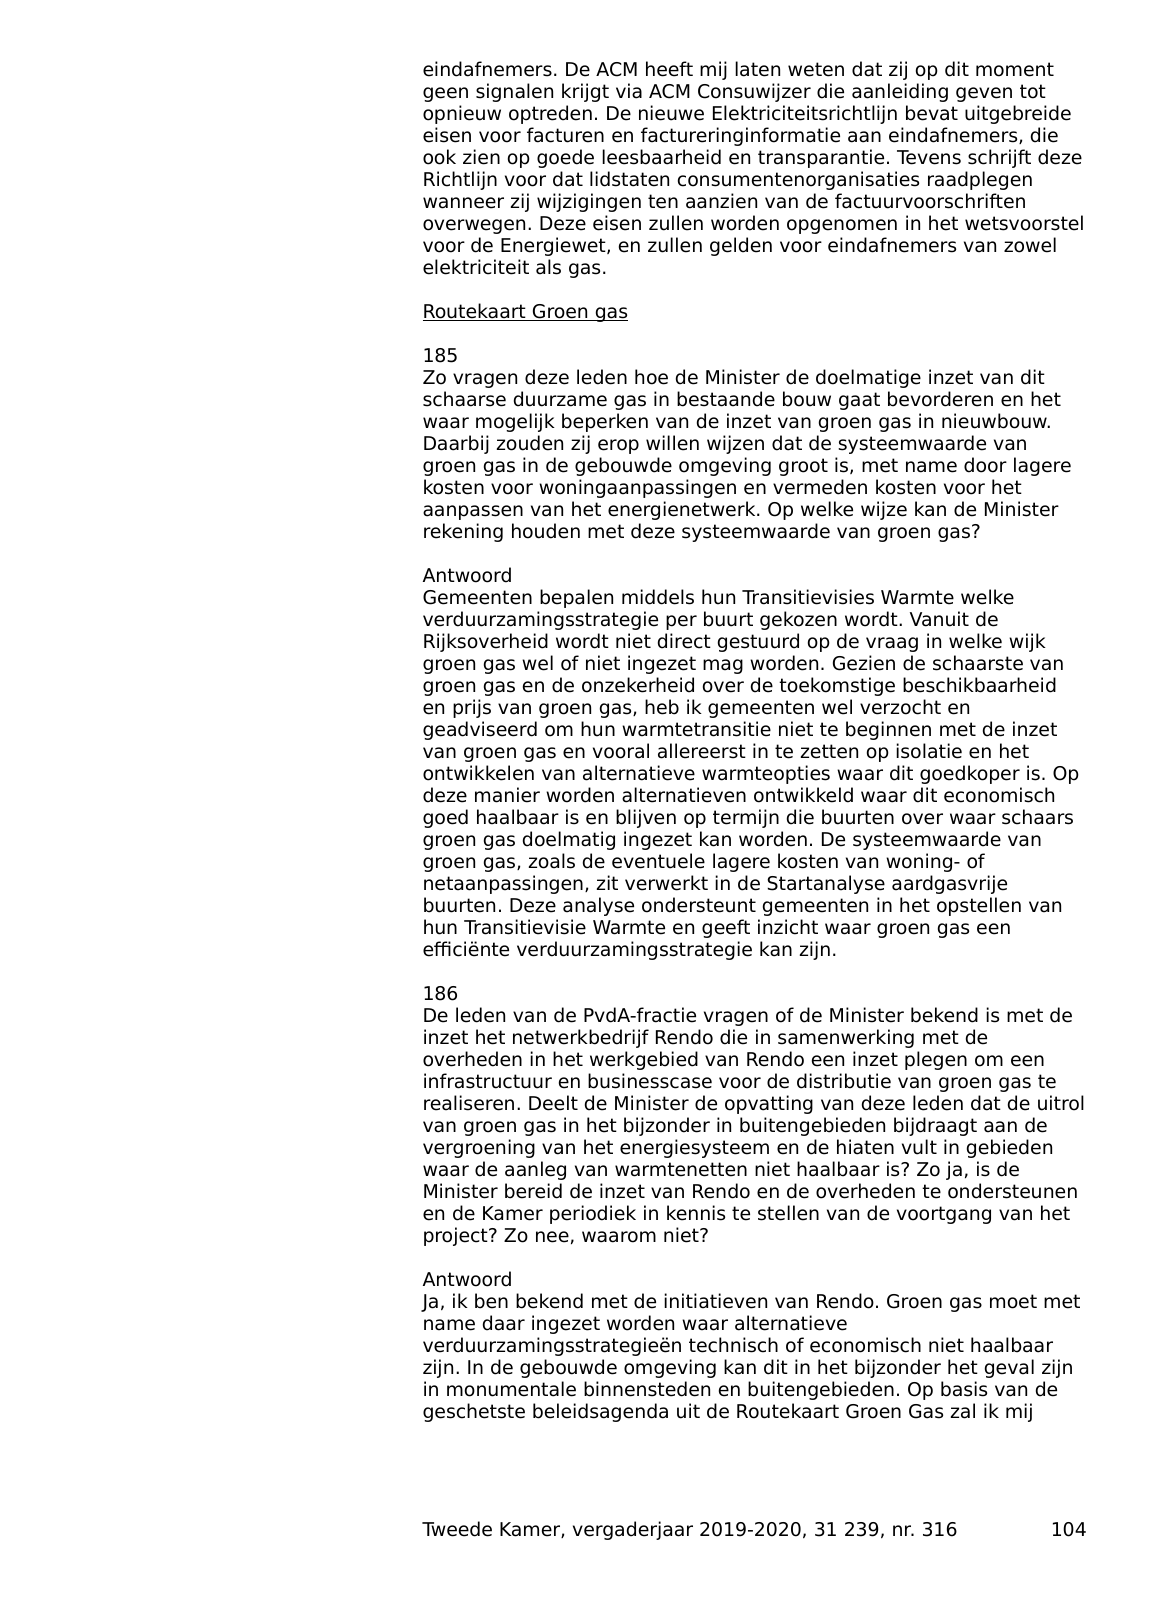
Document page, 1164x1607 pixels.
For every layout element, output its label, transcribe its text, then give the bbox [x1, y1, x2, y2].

text Ja, ik ben bekend met de initiatieven van Rendo. Groen gas moet met name daar ingezet worden waar alternatieve verduurzamingsstrategieën technisch of economisch niet haalbaar zijn. In de gebouwde omgeving kan dit in het bijzonder het geval zijn in monumentale binnensteden en buitengebieden. Op basis van de geschetste beleidsagenda uit de Routekaart Groen Gas zal ik mij [422, 1291, 1087, 1423]
text eindafnemers. De ACM heeft mij laten weten dat zij op dit moment geen signalen krijgt via ACM Consuwijzer die aanleiding geven tot opnieuw optreden. De nieuwe Elektriciteitsrichtlijn bevat uitgebreide eisen voor facturen en factureringinformatie aan eindafnemers, die ook zien op goede leesbaarheid en transparantie. Tevens schrijft deze Richtlijn voor dat lidstaten consumentenorganisaties raadplegen wanneer zij wijzigingen ten aanzien van de factuurvoorschriften overwegen. Deze eisen zullen worden opgenomen in het wetsvoorstel voor de Energiewet, en zullen gelden voor eindafnemers van zowel elektriciteit als gas. [422, 59, 1087, 279]
text Gemeenten bepalen middels hun Transitievisies Warmte welke verduurzamingsstrategie per buurt gekozen wordt. Vanuit de Rijksoverheid wordt niet direct gestuurd op de vraag in welke wijk groen gas wel of niet ingezet mag worden. Gezien de schaarste van groen gas en de onzekerheid over de toekomstige beschikbaarheid en prijs van groen gas, heb ik gemeenten wel verzocht en geadviseerd om hun warmtetransitie niet te beginnen met de inzet van groen gas en vooral allereerst in te zetten op isolatie en het ontwikkelen van alternatieve warmteopties waar dit goedkoper is. Op deze manier worden alternatieven ontwikkeld waar dit economisch goed haalbaar is en blijven op termijn die buurten over waar schaars groen gas doelmatig ingezet kan worden. De systeemwaarde van groen gas, zoals de eventuele lagere kosten van woning- of netaanpassingen, zit verwerkt in de Startanalyse aardgasvrije buurten. Deze analyse ondersteunt gemeenten in het opstellen van hun Transitievisie Warmte en geeft inzicht waar groen gas een efficiënte verduurzamingsstrategie kan zijn. [422, 587, 1087, 961]
text De leden van de PvdA-fractie vragen of de Minister bekend is met de inzet het netwerkbedrijf Rendo die in samenwerking met de overheden in het werkgebied van Rendo een inzet plegen om een infrastructuur en businesscase voor de distributie van groen gas te realiseren. Deelt de Minister de opvatting van deze leden dat de uitrol van groen gas in het bijzonder in buitengebieden bijdraagt aan de vergroening van het energiesysteem en de hiaten vult in gebieden waar de aanleg van warmtenetten niet haalbaar is? Zo ja, is de Minister bereid de inzet van Rendo en de overheden te ondersteunen en de Kamer periodiek in kennis te stellen van de voortgang van het project? Zo nee, waarom niet? [422, 1005, 1087, 1247]
text Zo vragen deze leden hoe de Minister de doelmatige inzet van dit schaarse duurzame gas in bestaande bouw gaat bevorderen en het waar mogelijk beperken van de inzet van groen gas in nieuwbouw. Daarbij zouden zij erop willen wijzen dat de systeemwaarde van groen gas in de gebouwde omgeving groot is, met name door lagere kosten voor woningaanpassingen en vermeden kosten voor het aanpassen van het energienetwerk. Op welke wijze kan de Minister rekening houden met deze systeemwaarde van groen gas? [422, 367, 1087, 543]
subtitle Routekaart Groen gas [422, 301, 1087, 323]
text Antwoord [422, 565, 1087, 587]
text 185 [422, 345, 1087, 367]
text Antwoord [422, 1269, 1087, 1291]
text 186 [422, 983, 1087, 1005]
